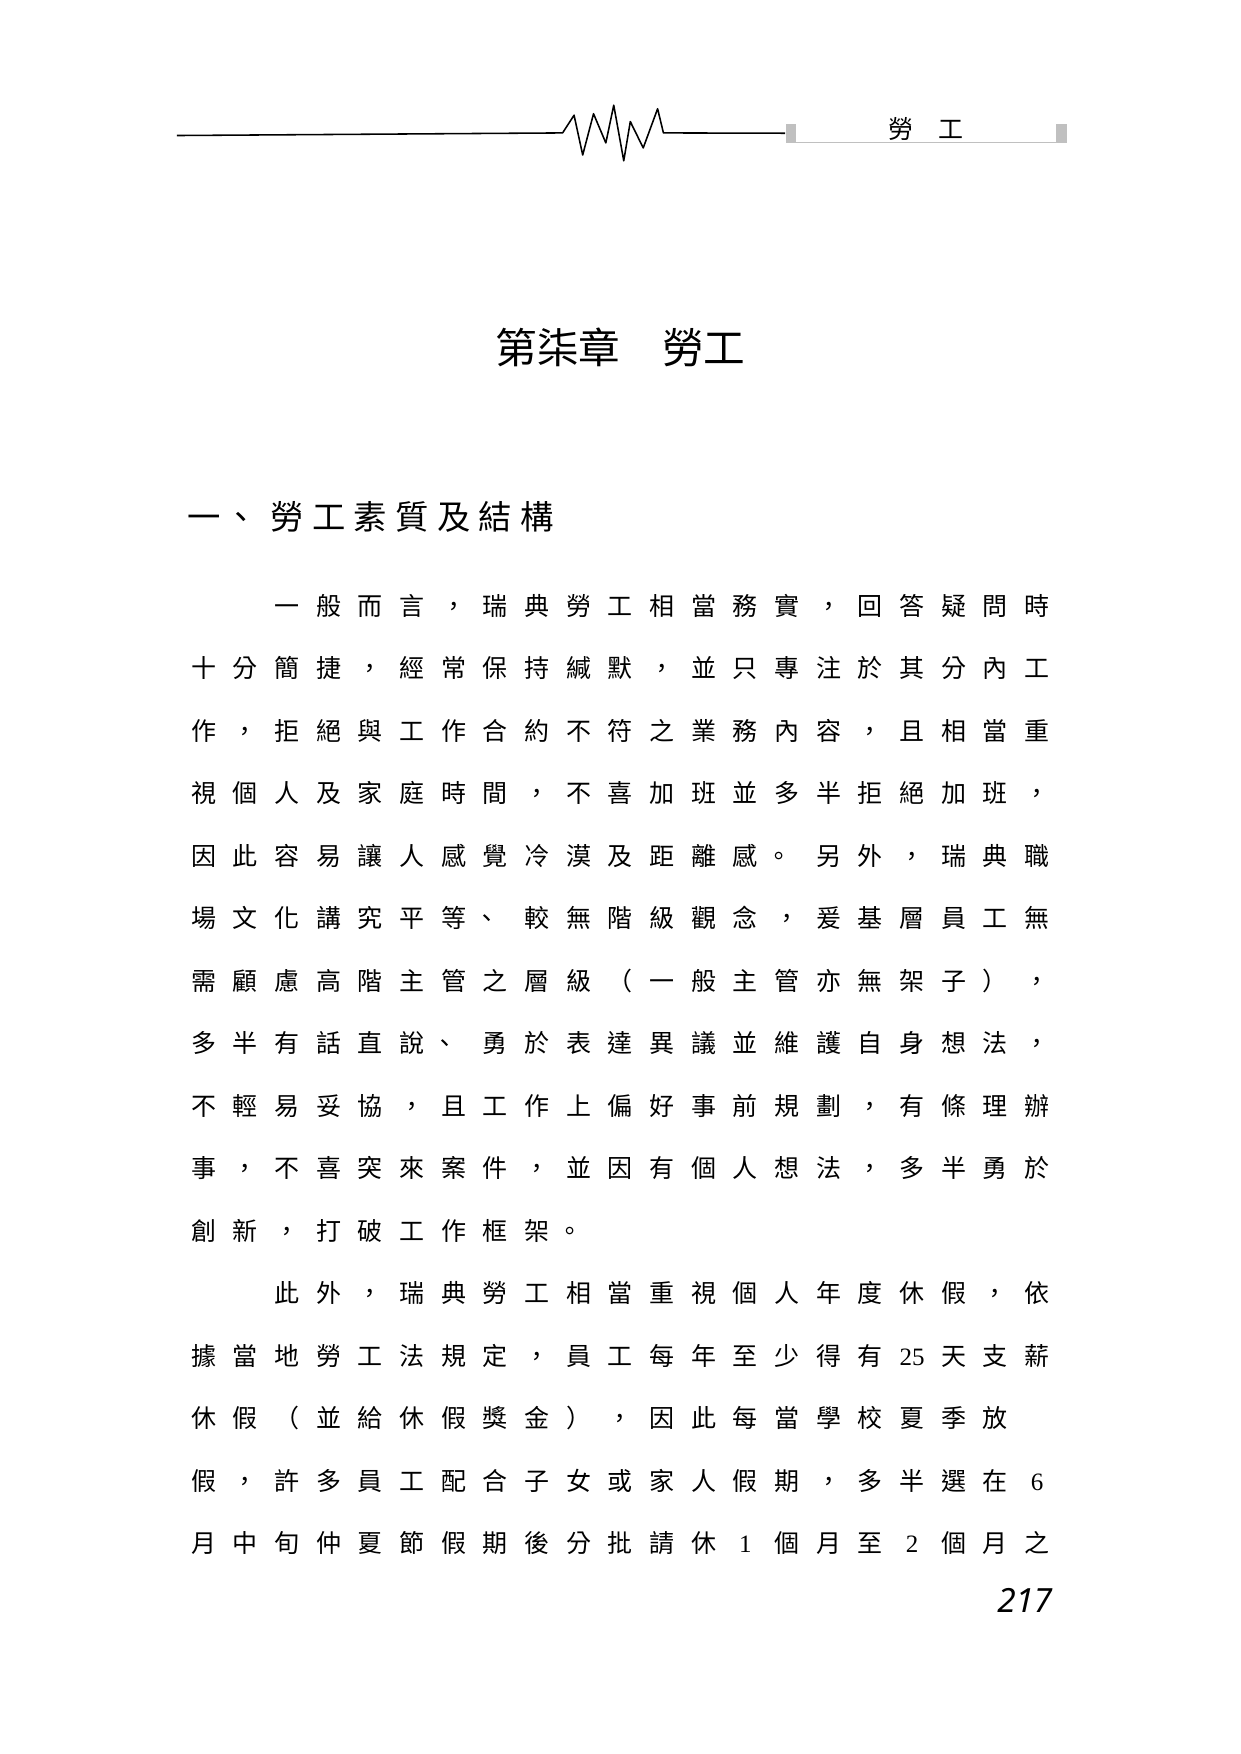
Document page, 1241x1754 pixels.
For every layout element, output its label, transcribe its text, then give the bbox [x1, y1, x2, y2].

text 第柒章 勞工 [183, 304, 1058, 366]
text 一般而言，瑞典勞工相當務實，回答疑問時十分簡捷，經常保持緘默，並只專注於其分內工作，拒絕與工作合約不符之業務內容，且相當重視個人及家庭時間，不喜加班並多半拒絕加班，因此容易讓人感覺冷漠及距離感。另外，瑞典職場文化講究平等、較無階級觀念，爰基層員工無需顧慮高階主管之層級（一般主管亦無架子），多半有話直說、勇於表達異議並維護自身想法，不輕易妥協，且工作上偏好事前規劃，有條理辦事，不喜突來案件，並因有個人想法，多半勇於創新，打破工作框架。 [183, 563, 1058, 1250]
text 一、勞工素質及結構 [183, 473, 1058, 536]
text 此外，瑞典勞工相當重視個人年度休假，依據當地勞工法規定，員工每年至少得有25天支薪休假（並給休假獎金），因此每當學校夏季放假，許多員工配合子女或家人假期，多半選在6月中旬仲夏節假期後分批請休1個月至2個月之 [183, 1250, 1058, 1563]
